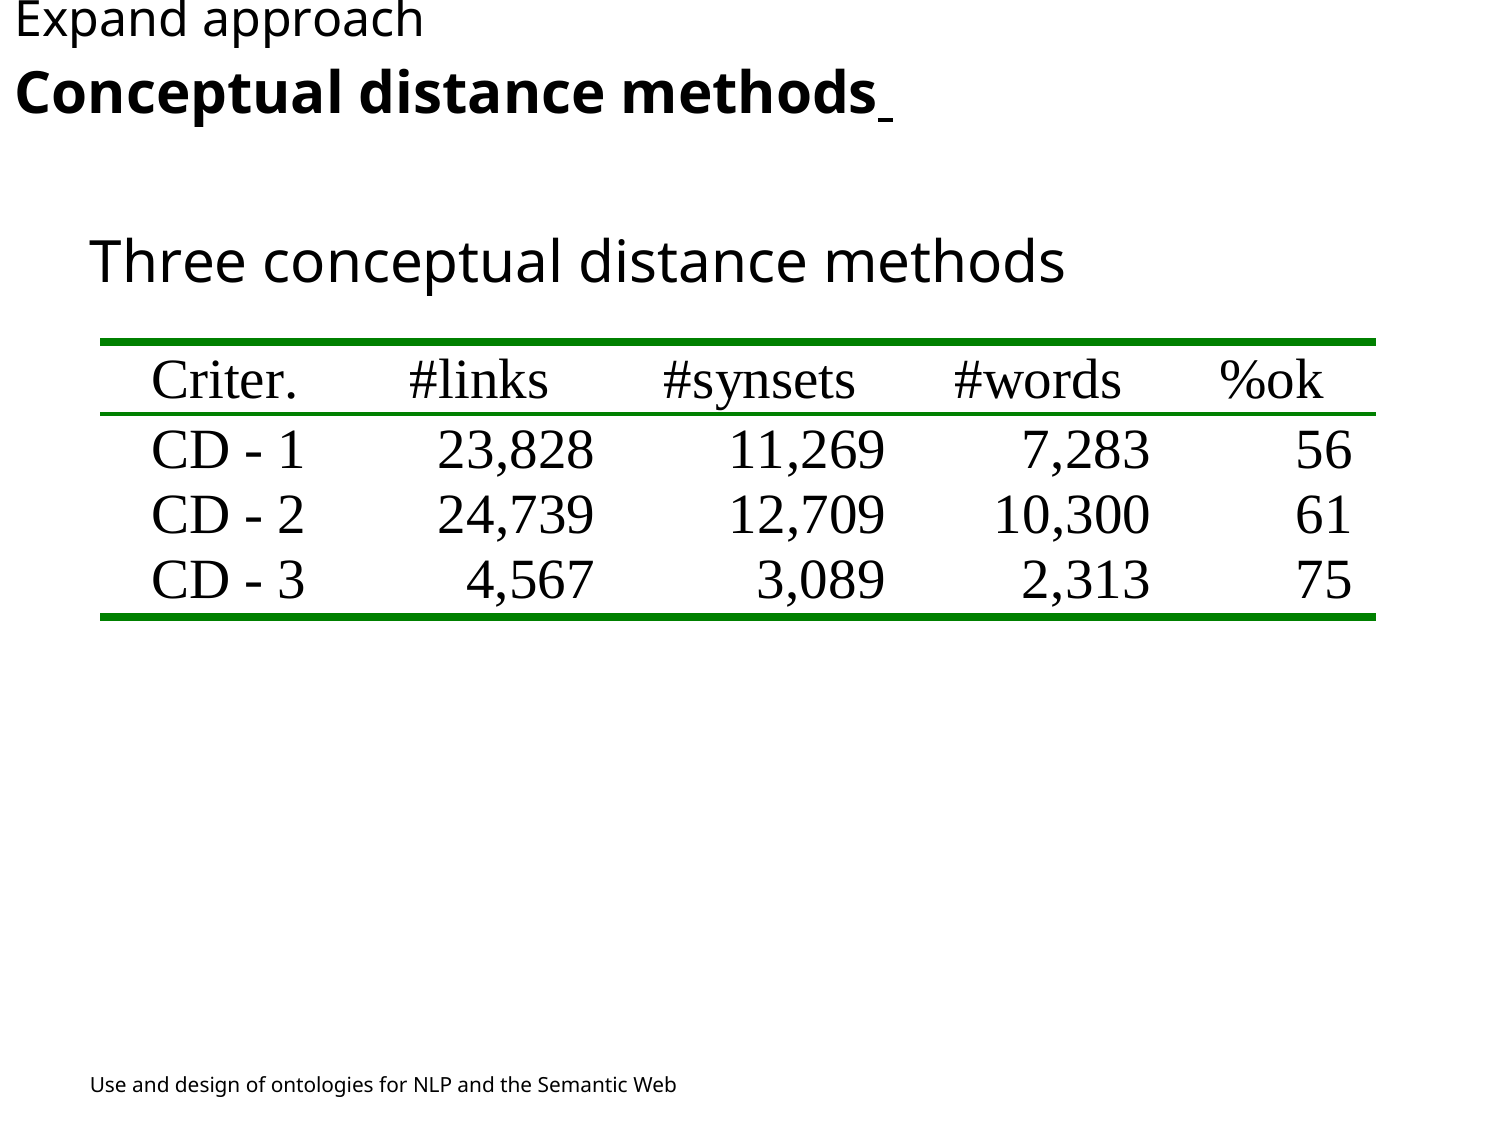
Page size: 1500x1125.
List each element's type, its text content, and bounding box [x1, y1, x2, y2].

list Three conceptual distance methods [75, 212, 1438, 1000]
title Expand approach Conceptual distance methods [0, 0, 1400, 138]
